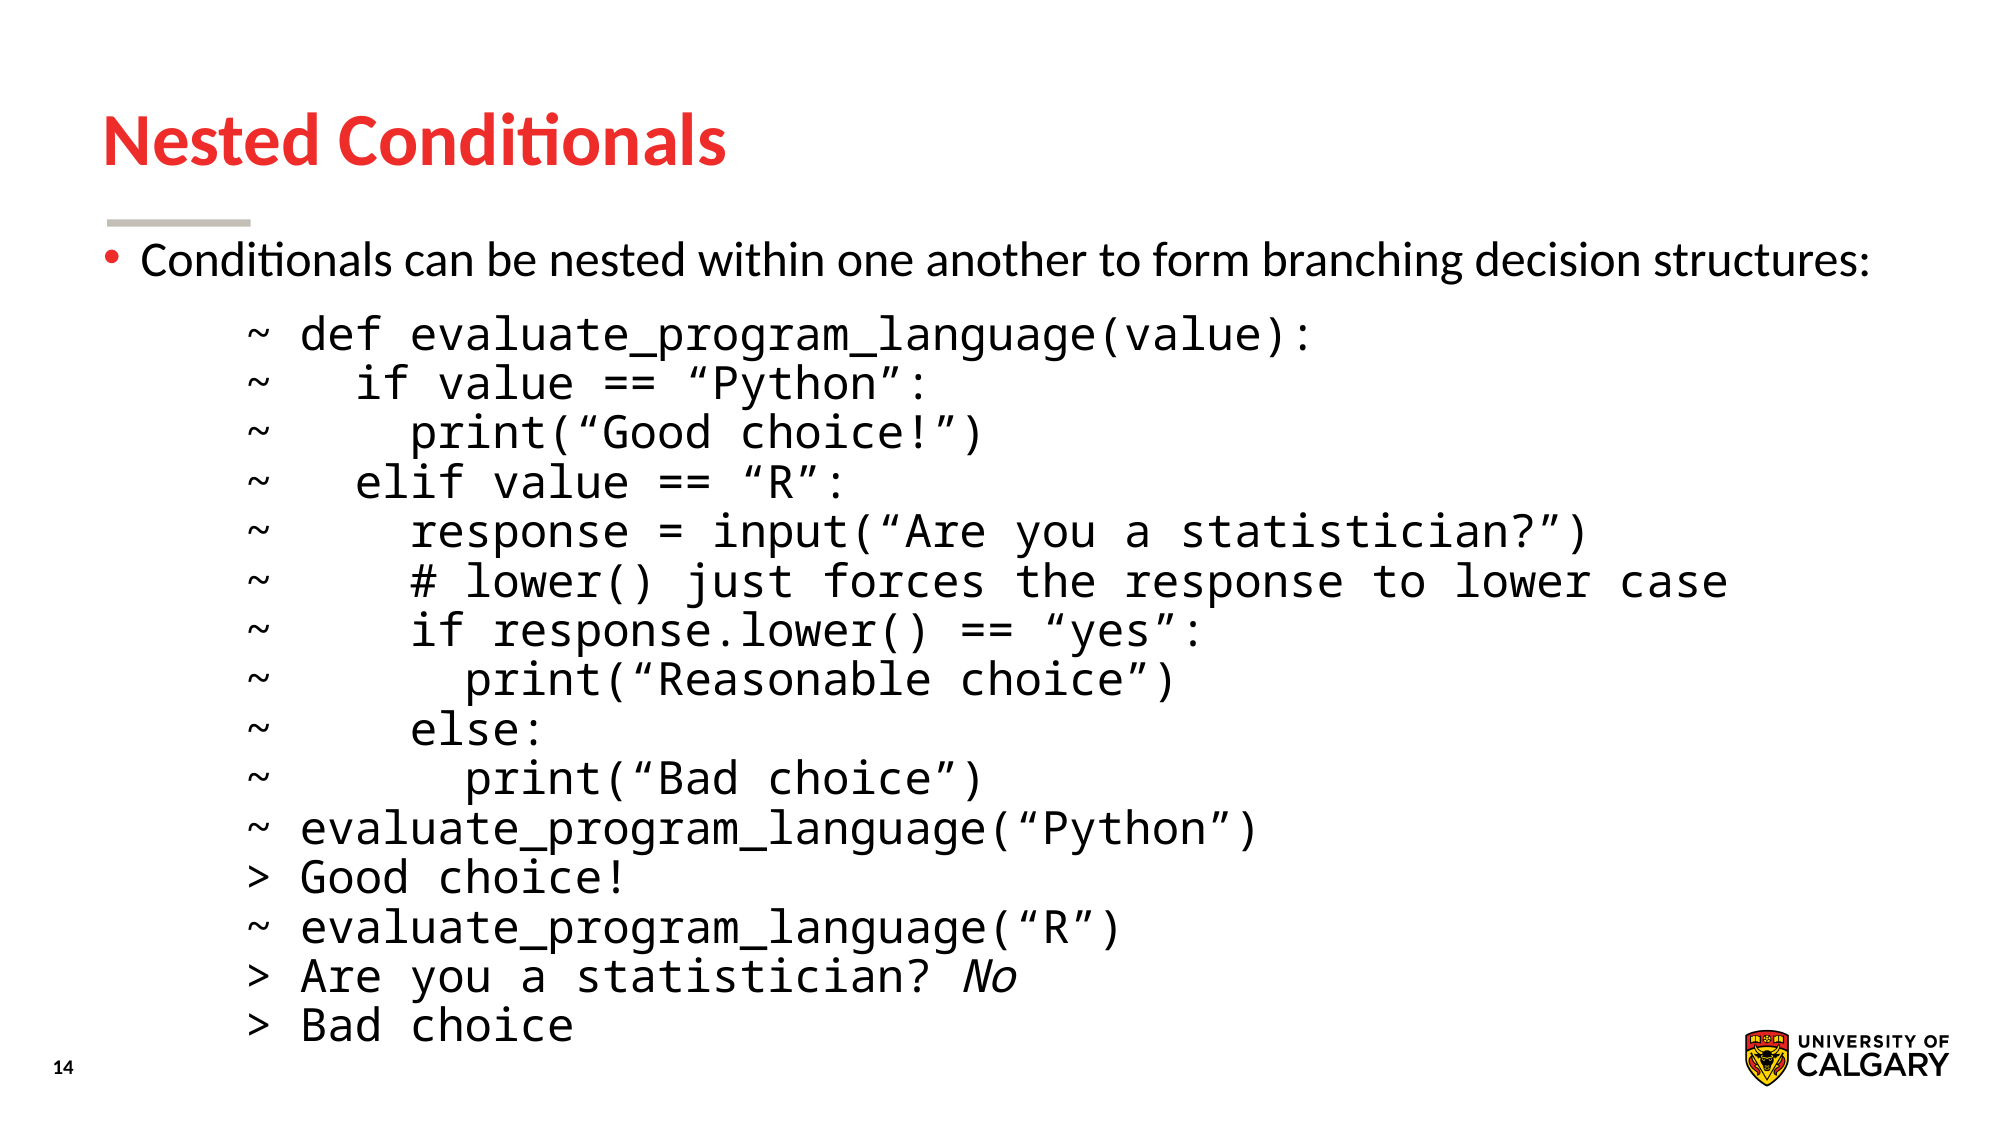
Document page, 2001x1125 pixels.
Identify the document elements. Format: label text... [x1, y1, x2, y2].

title Nested Conditionals [87, 60, 1774, 222]
list Conditionals can be nested within one another to form branching decision structures: ~ def evaluate_program_language(value): ~ if value == “Python”: ~ print(“Good choice!”) ~ elif value == “R”: ~ response = input(“Are you a statistician?”) ~ # lower() just forces the response to lower case ~ if response.lower() == “yes”: ~ print(“Reasonable choice”) ~ else: ~ print(“Bad choice”) ~ evaluate_program_language(“Python”) > Good choice! ~ evaluate_program_language(“R”) > Are you a statistician? No > Bad choice [88, 225, 1912, 1060]
picture [1722, 1012, 1972, 1099]
